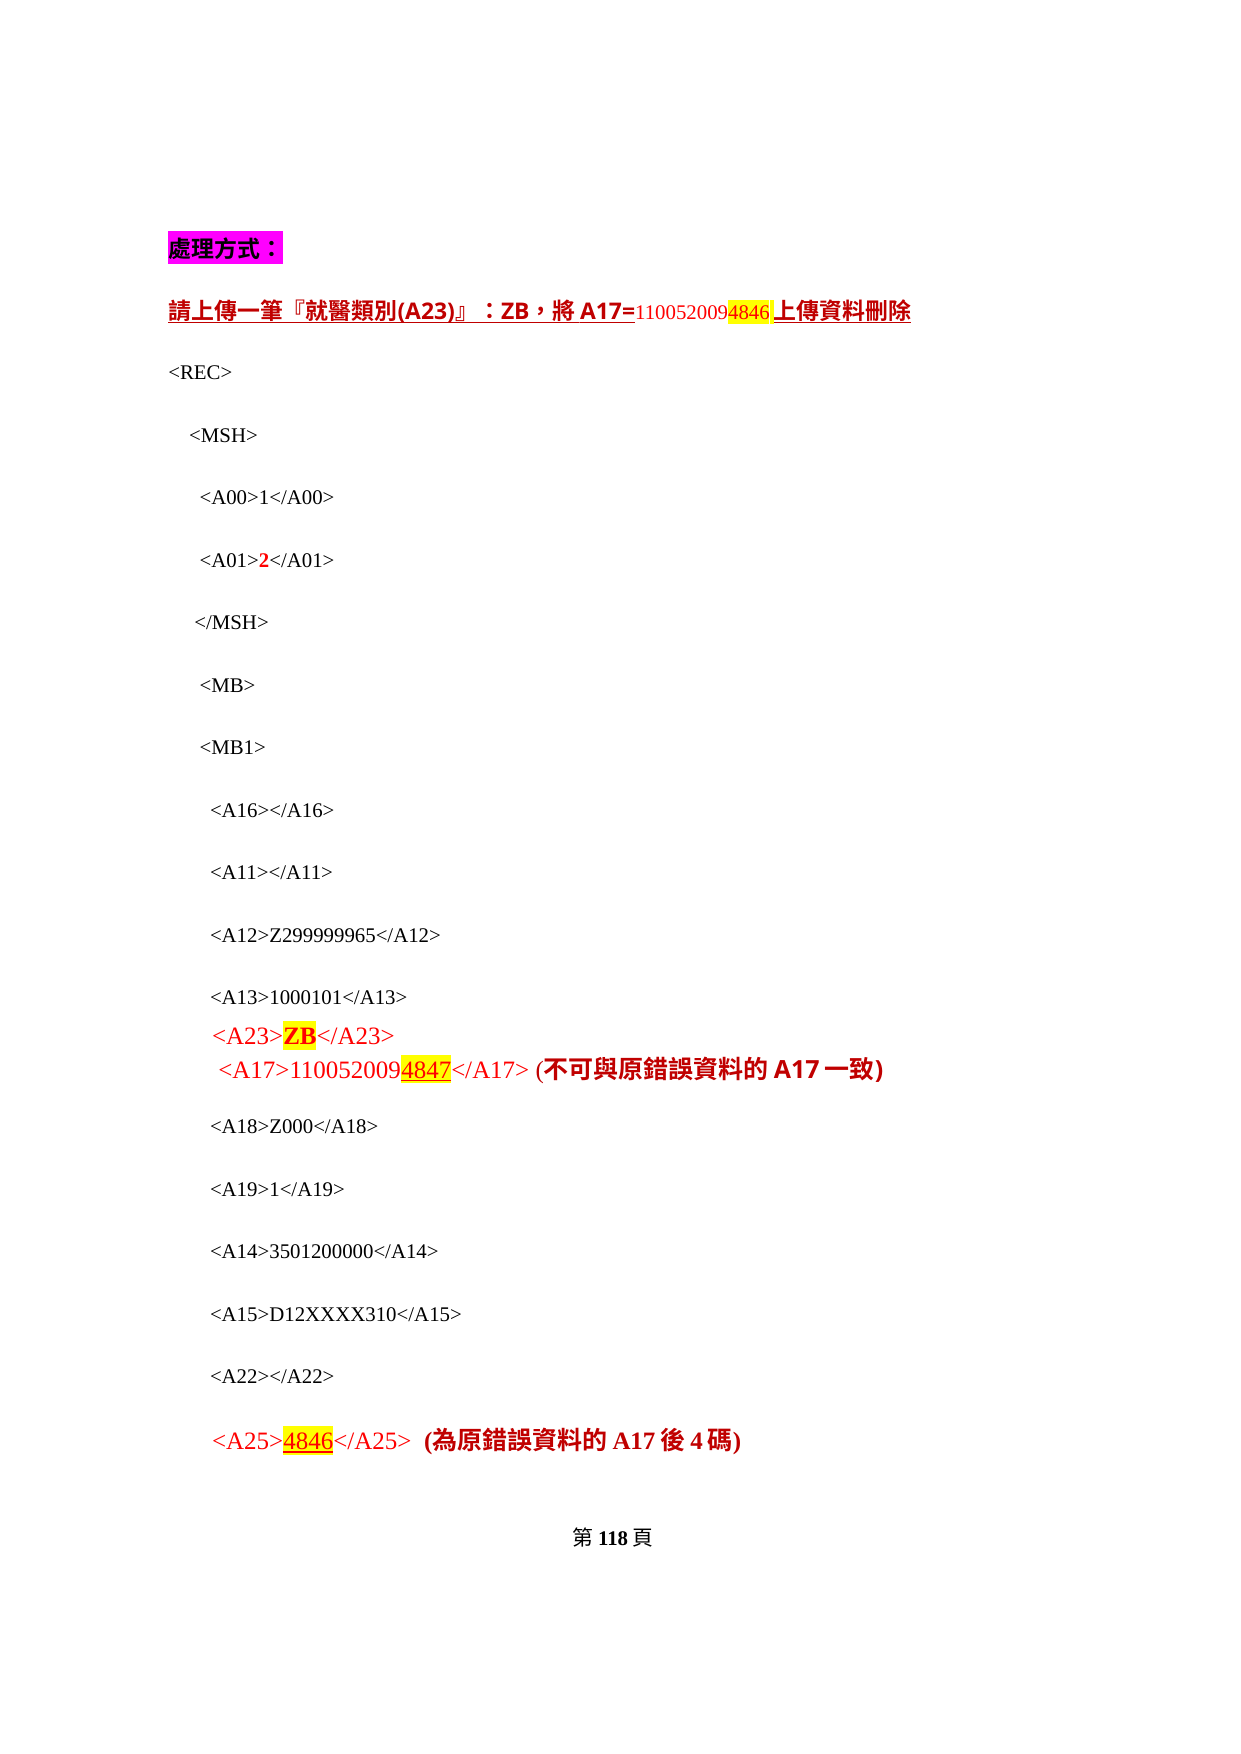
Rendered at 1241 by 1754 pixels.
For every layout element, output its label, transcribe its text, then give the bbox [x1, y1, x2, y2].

text 請上傳一筆『就醫類別(A23)』：ZB，將A17=1100520094846上傳資料刪除 [168, 268, 1082, 331]
text 處理方式： [168, 206, 1082, 268]
text <A00>1</A00> [168, 456, 1082, 518]
text <A01>2</A01> [168, 518, 1082, 581]
text <MB1> [168, 706, 1082, 768]
text <A14>3501200000</A14> [168, 1210, 1082, 1272]
text <A22></A22> [168, 1335, 1082, 1397]
text <A12>Z299999965</A12> [168, 893, 1082, 956]
text <REC> [168, 331, 1082, 393]
text <A18>Z000</A18> [168, 1085, 1082, 1147]
text <MB> [168, 643, 1082, 706]
text <A23>ZB</A23> [168, 1018, 1082, 1051]
text <A16></A16> [168, 768, 1082, 831]
text <MSH> [168, 393, 1082, 456]
text <A19>1</A19> [168, 1147, 1082, 1210]
text </MSH> [168, 581, 1082, 643]
text <A17>1100520094847</A17> (不可與原錯誤資料的A17一致) [168, 1051, 1082, 1085]
text <A13>1000101</A13> [168, 956, 1082, 1018]
text <A11></A11> [168, 831, 1082, 893]
text <A25>4846</A25> (為原錯誤資料的A17後4碼) [168, 1397, 1082, 1460]
text <A15>D12XXXX310</A15> [168, 1272, 1082, 1335]
